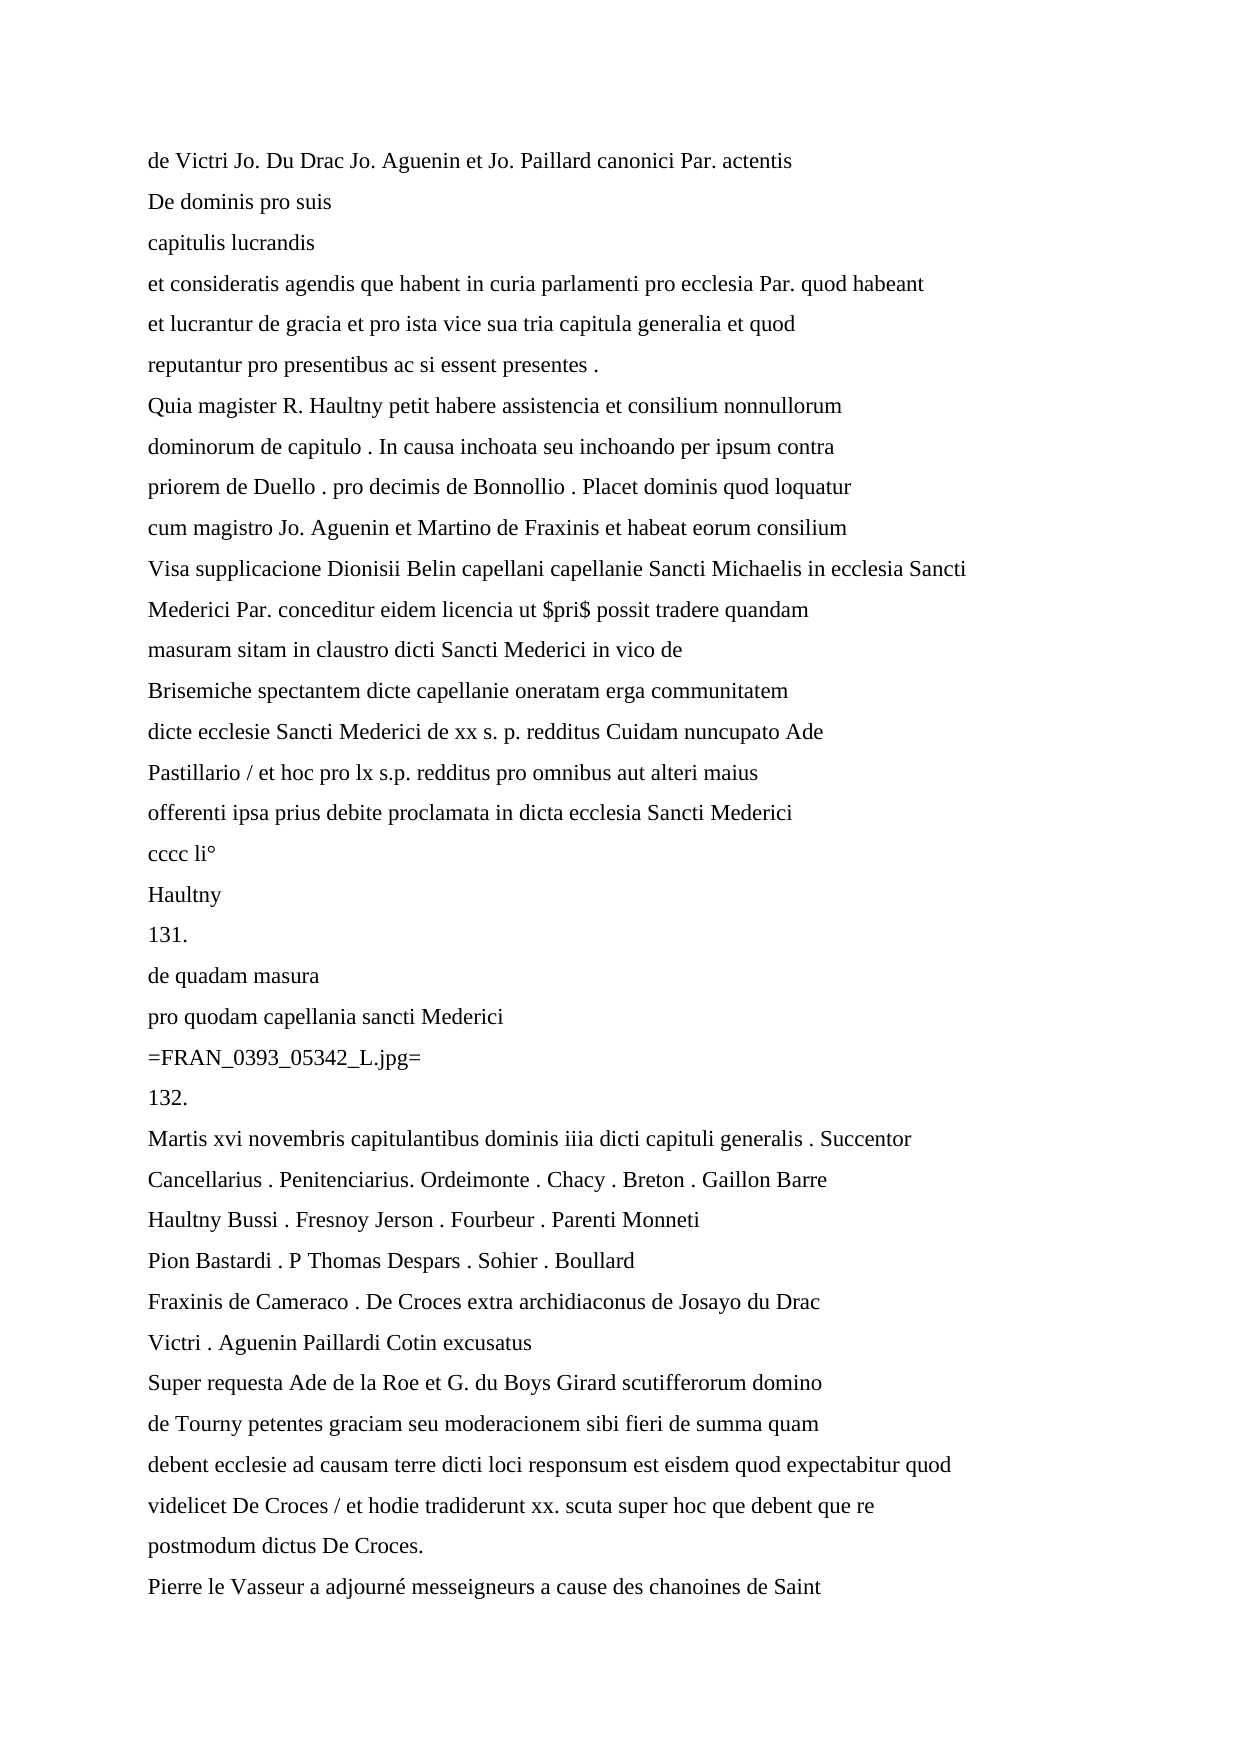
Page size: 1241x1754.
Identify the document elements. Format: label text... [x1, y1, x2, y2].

text et consideratis agendis que habent in curia parlamenti pro ecclesia Par. quod habeant [148, 270, 1093, 296]
text pro quodam capellania sancti Mederici [148, 1003, 1093, 1029]
text debent ecclesie ad causam terre dicti loci responsum est eisdem quod expectabitur quod [148, 1451, 1093, 1477]
text de quadam masura [148, 962, 1093, 988]
text priorem de Duello . pro decimis de Bonnollio . Placet dominis quod loquatur [148, 473, 1093, 500]
text de Victri Jo. Du Drac Jo. Aguenin et Jo. Paillard canonici Par. actentis [148, 148, 1093, 174]
text =FRAN_0393_05342_L.jpg= [148, 1044, 1093, 1070]
text Pastillario / et hoc pro lx s.p. redditus pro omnibus aut alteri maius [148, 758, 1093, 785]
text Haultny [148, 881, 1093, 907]
text Super requesta Ade de la Roe et G. du Boys Girard scutifferorum domino [148, 1369, 1093, 1396]
text 131. [148, 921, 1093, 948]
text Pierre le Vasseur a adjourné messeigneurs a cause des chanoines de Saint [148, 1573, 1093, 1599]
text offerenti ipsa prius debite proclamata in dicta ecclesia Sancti Mederici [148, 799, 1093, 826]
text et lucrantur de gracia et pro ista vice sua tria capitula generalia et quod [148, 311, 1093, 337]
text Martis xvi novembris capitulantibus dominis iiia dicti capituli generalis . Succentor [148, 1125, 1093, 1151]
text postmodum dictus De Croces. [148, 1532, 1093, 1559]
text Visa supplicacione Dionisii Belin capellani capellanie Sancti Michaelis in ecclesia Sancti [148, 555, 1093, 581]
text Haultny Bussi . Fresnoy Jerson . Fourbeur . Parenti Monneti [148, 1207, 1093, 1233]
text reputantur pro presentibus ac si essent presentes . [148, 351, 1093, 378]
text cccc li° [148, 840, 1093, 866]
text dominorum de capitulo . In causa inchoata seu inchoando per ipsum contra [148, 433, 1093, 459]
text Pion Bastardi . P Thomas Despars . Sohier . Boullard [148, 1247, 1093, 1274]
text de Tourny petentes graciam seu moderacionem sibi fieri de summa quam [148, 1410, 1093, 1437]
text De dominis pro suis [148, 188, 1093, 215]
text Fraxinis de Cameraco . De Croces extra archidiaconus de Josayo du Drac [148, 1288, 1093, 1314]
text Cancellarius . Penitenciarius. Ordeimonte . Chacy . Breton . Gaillon Barre [148, 1166, 1093, 1192]
text 132. [148, 1084, 1093, 1111]
text masuram sitam in claustro dicti Sancti Mederici in vico de [148, 636, 1093, 663]
text dicte ecclesie Sancti Mederici de xx s. p. redditus Cuidam nuncupato Ade [148, 718, 1093, 744]
text Mederici Par. conceditur eidem licencia ut $pri$ possit tradere quandam [148, 596, 1093, 622]
text capitulis lucrandis [148, 229, 1093, 255]
text Brisemiche spectantem dicte capellanie oneratam erga communitatem [148, 677, 1093, 703]
text Victri . Aguenin Paillardi Cotin excusatus [148, 1329, 1093, 1355]
text videlicet De Croces / et hodie tradiderunt xx. scuta super hoc que debent que re [148, 1492, 1093, 1518]
text Quia magister R. Haultny petit habere assistencia et consilium nonnullorum [148, 392, 1093, 418]
text cum magistro Jo. Aguenin et Martino de Fraxinis et habeat eorum consilium [148, 514, 1093, 541]
